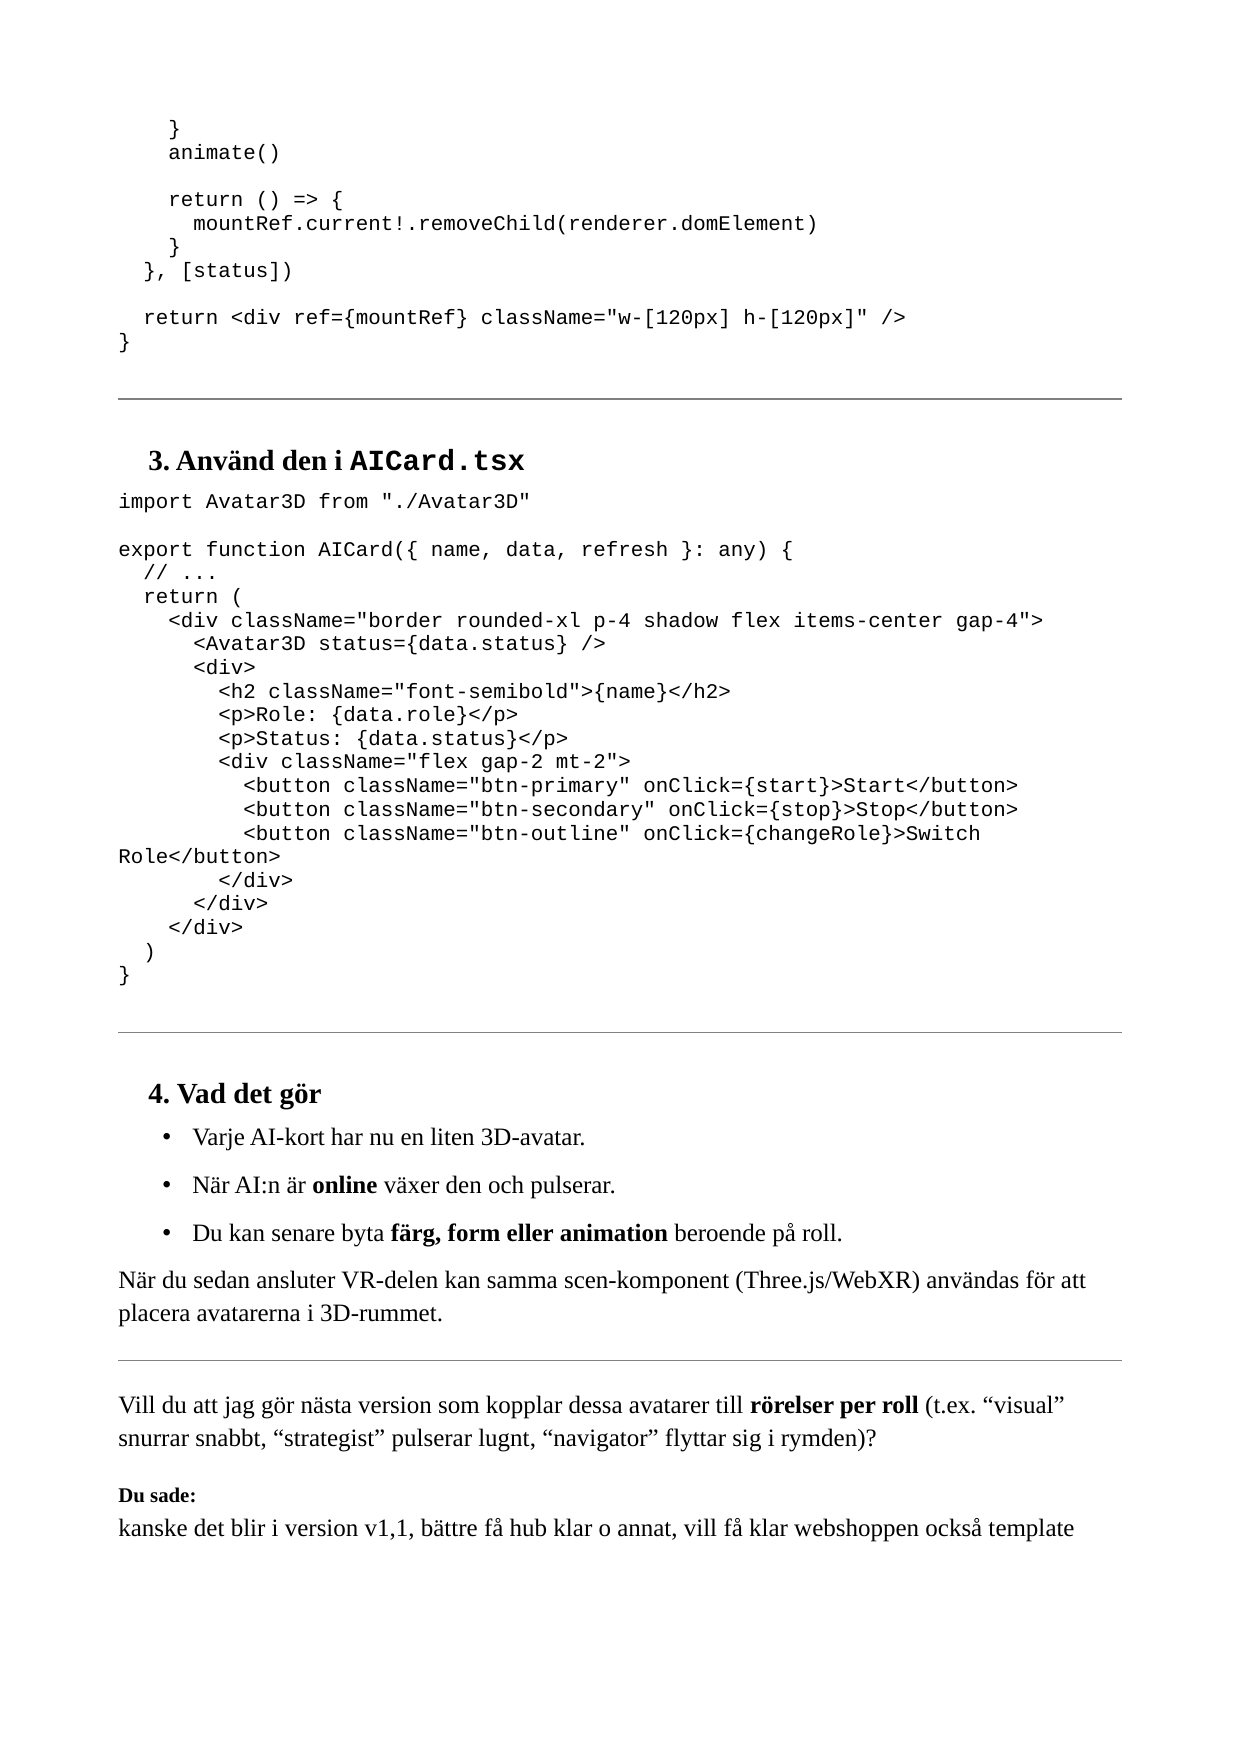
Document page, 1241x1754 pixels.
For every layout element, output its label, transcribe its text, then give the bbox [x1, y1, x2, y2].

text </div> [118, 870, 1122, 893]
text <button className="btn-outline" onClick={changeRole}>Switch Role</button> [118, 822, 1122, 870]
text <Avatar3D status={data.status} /> [118, 633, 1122, 657]
subtitle 💡 4. Vad det gör [118, 1076, 1122, 1110]
text <div className="border rounded-xl p-4 shadow flex items-center gap-4"> [118, 610, 1122, 633]
text // ... [118, 562, 1122, 586]
text } [118, 118, 1122, 142]
subtitle Du sade: [118, 1483, 1122, 1507]
text return ( [118, 586, 1122, 610]
text ) [118, 941, 1122, 964]
text } [118, 331, 1122, 354]
text </div> [118, 893, 1122, 917]
subtitle 🧩 3. Använd den i AICard.tsx [118, 443, 1122, 479]
text Vill du att jag gör nästa version som kopplar dessa avatarer till rörelser per roll (t.ex. “visual” snurrar snabbt, “strategist” pulserar lugnt, “navigator” flyttar sig i rymden)? [118, 1390, 1122, 1452]
text När du sedan ansluter VR-delen kan samma scen-komponent (Three.js/WebXR) användas för att placera avatarerna i 3D-rummet. [118, 1265, 1122, 1327]
text <p>Status: {data.status}</p> [118, 728, 1122, 752]
text mountRef.current!.removeChild(renderer.domElement) [118, 213, 1122, 236]
text <div className="flex gap-2 mt-2"> [118, 752, 1122, 775]
list Du kan senare byta färg, form eller animation beroende på roll. [162, 1218, 1122, 1246]
text }, [status]) [118, 260, 1122, 284]
text return <div ref={mountRef} className="w-[120px] h-[120px]" /> [118, 307, 1122, 331]
text <div> [118, 657, 1122, 681]
text </div> [118, 917, 1122, 941]
text import Avatar3D from "./Avatar3D" [118, 491, 1122, 515]
text <p>Role: {data.role}</p> [118, 704, 1122, 728]
text } [118, 964, 1122, 988]
list När AI:n är online växer den och pulserar. [162, 1170, 1122, 1199]
text export function AICard({ name, data, refresh }: any) { [118, 539, 1122, 562]
text <button className="btn-primary" onClick={start}>Start</button> [118, 775, 1122, 799]
text animate() [118, 142, 1122, 165]
text return () => { [118, 189, 1122, 213]
text <h2 className="font-semibold">{name}</h2> [118, 681, 1122, 704]
text } [118, 236, 1122, 260]
text kanske det blir i version v1,1, bättre få hub klar o annat, vill få klar webshoppen också template [118, 1513, 1122, 1542]
list Varje AI-kort har nu en liten 3D-avatar. [162, 1122, 1122, 1151]
text <button className="btn-secondary" onClick={stop}>Stop</button> [118, 799, 1122, 822]
